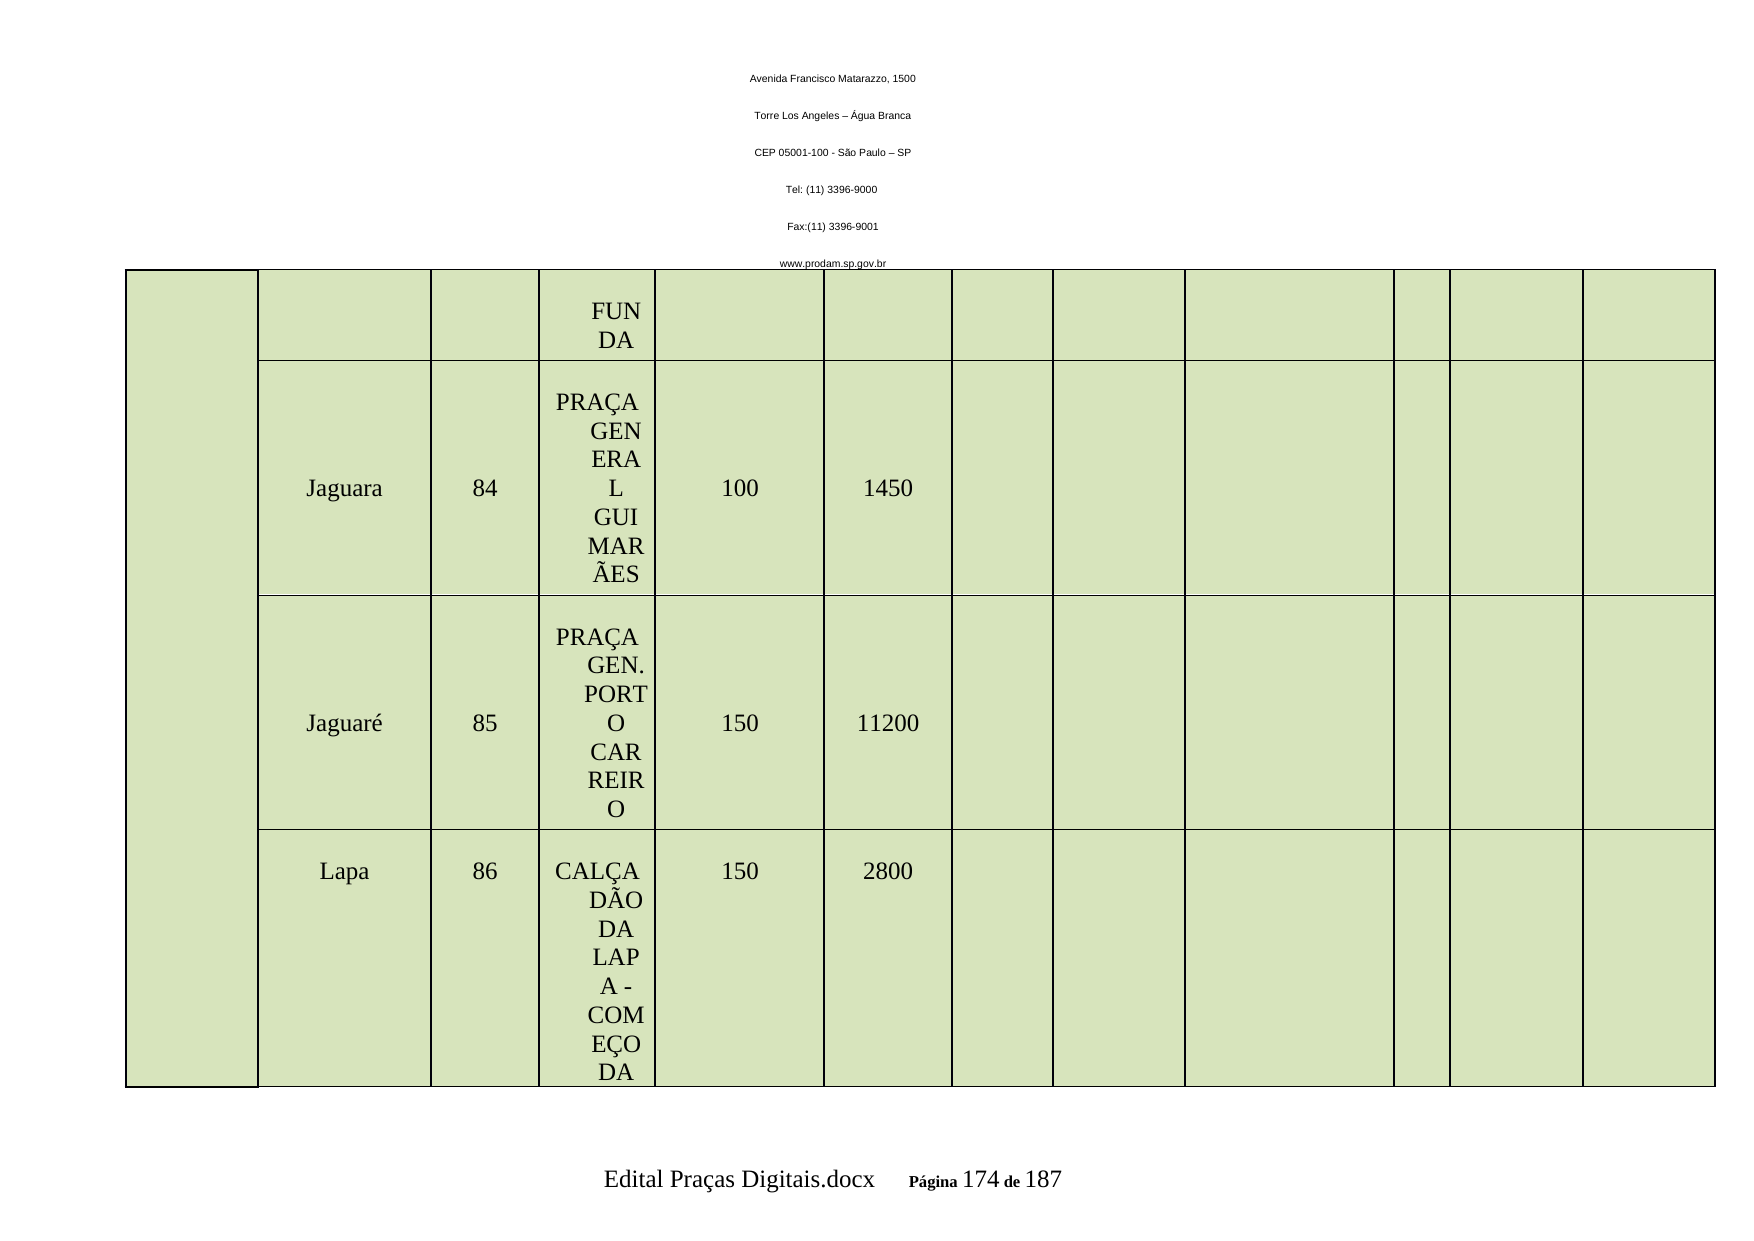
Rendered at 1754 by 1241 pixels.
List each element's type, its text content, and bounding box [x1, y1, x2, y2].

table_cell [953, 270, 1052, 360]
table_cell [1584, 596, 1714, 829]
table_cell 11200 [825, 596, 951, 829]
table_cell 2800 [825, 830, 951, 1086]
table_cell [1451, 596, 1582, 829]
table_cell CALÇADÃO DA LAPA - COMEÇO DA [540, 830, 654, 1086]
table_cell [1395, 270, 1449, 360]
table_cell [1054, 270, 1184, 360]
table_cell [656, 270, 823, 360]
table_cell [953, 361, 1052, 594]
table_cell 150 [656, 596, 823, 829]
table_cell [1451, 270, 1582, 360]
table_cell [127, 271, 257, 1086]
table_cell Jaguara [259, 361, 430, 594]
table_cell [825, 270, 951, 360]
table_cell 85 [432, 596, 538, 829]
table_cell [1186, 596, 1393, 829]
table_cell [1451, 361, 1582, 594]
table_cell [259, 270, 430, 360]
table_cell 86 [432, 830, 538, 1086]
table_cell [432, 270, 538, 360]
table_cell [1186, 361, 1393, 594]
table_cell [1186, 830, 1393, 1086]
table_cell [1054, 596, 1184, 829]
table_cell 150 [656, 830, 823, 1086]
table_cell [1584, 270, 1714, 360]
table_cell Jaguaré [259, 596, 430, 829]
table_cell [1054, 830, 1184, 1086]
table_cell [1584, 830, 1714, 1086]
table_cell PRAÇA GEN. PORTO CARREIRO [540, 596, 654, 829]
table_cell Lapa [259, 830, 430, 1086]
table_cell [1186, 270, 1393, 360]
table_cell 100 [656, 361, 823, 594]
table_cell [1451, 830, 1582, 1086]
table_cell [1395, 596, 1449, 829]
table_cell 84 [432, 361, 538, 594]
table_cell PRAÇA GENERAL GUIMARÃES [540, 361, 654, 594]
table_cell [953, 830, 1052, 1086]
table_cell [1395, 830, 1449, 1086]
table_cell [1584, 361, 1714, 594]
table_cell FUNDA [540, 270, 654, 360]
table_cell [953, 596, 1052, 829]
table_cell 1450 [825, 361, 951, 594]
table_cell [1395, 361, 1449, 594]
table_cell [1054, 361, 1184, 594]
